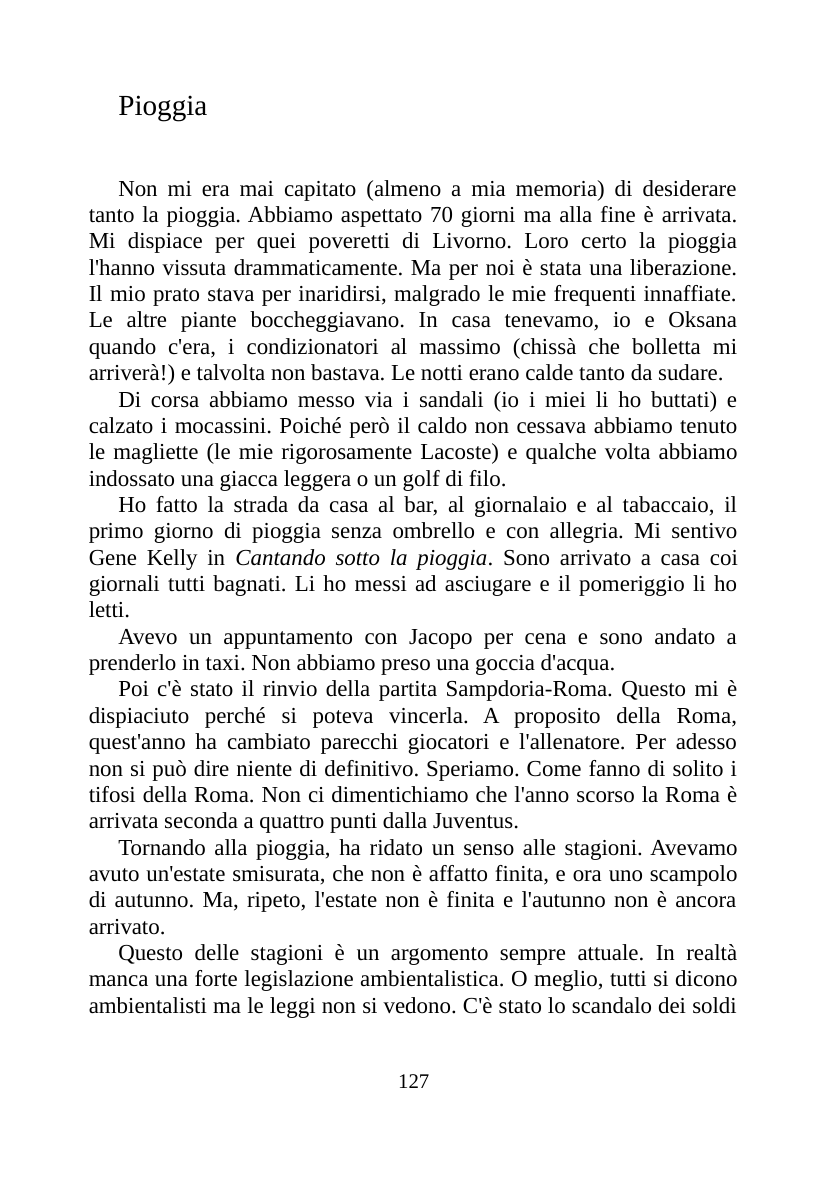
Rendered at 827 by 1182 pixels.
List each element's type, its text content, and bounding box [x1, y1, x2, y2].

text Questo delle stagioni è un argomento sempre attuale. In realtà manca una forte legislazione ambientalistica. O meglio, tutti si dicono ambientalisti ma le leggi non si vedono. C'è stato lo scandalo dei soldi [88, 939, 738, 1018]
subtitle Pioggia [88, 88, 738, 122]
text Poi c'è stato il rinvio della partita Sampdoria-Roma. Questo mi è dispiaciuto perché si poteva vincerla. A proposito della Roma, quest'anno ha cambiato parecchi giocatori e l'allenatore. Per adesso non si può dire niente di definitivo. Speriamo. Come fanno di solito i tifosi della Roma. Non ci dimentichiamo che l'anno scorso la Roma è arrivata seconda a quattro punti dalla Juventus. [88, 676, 738, 834]
text Non mi era mai capitato (almeno a mia memoria) di desiderare tanto la pioggia. Abbiamo aspettato 70 giorni ma alla fine è arrivata. Mi dispiace per quei poveretti di Livorno. Loro certo la pioggia l'hanno vissuta drammaticamente. Ma per noi è stata una liberazione. Il mio prato stava per inaridirsi, malgrado le mie frequenti innaffiate. Le altre piante boccheggiavano. In casa tenevamo, io e Oksana quando c'era, i condizionatori al massimo (chissà che bolletta mi arriverà!) e talvolta non bastava. Le notti erano calde tanto da sudare. [88, 175, 738, 386]
text Avevo un appuntamento con Jacopo per cena e sono andato a prenderlo in taxi. Non abbiamo preso una goccia d'acqua. [88, 623, 738, 676]
text Di corsa abbiamo messo via i sandali (io i miei li ho buttati) e calzato i mocassini. Poiché però il caldo non cessava abbiamo tenuto le magliette (le mie rigorosamente Lacoste) e qualche volta abbiamo indossato una giacca leggera o un golf di filo. [88, 386, 738, 491]
text Tornando alla pioggia, ha ridato un senso alle stagioni. Avevamo avuto un'estate smisurata, che non è affatto finita, e ora uno scampolo di autunno. Ma, ripeto, l'estate non è finita e l'autunno non è ancora arrivato. [88, 834, 738, 939]
text Ho fatto la strada da casa al bar, al giornalaio e al tabaccaio, il primo giorno di pioggia senza ombrello e con allegria. Mi sentivo Gene Kelly in Cantando sotto la pioggia. Sono arrivato a casa coi giornali tutti bagnati. Li ho messi ad asciugare e il pomeriggio li ho letti. [88, 491, 738, 623]
